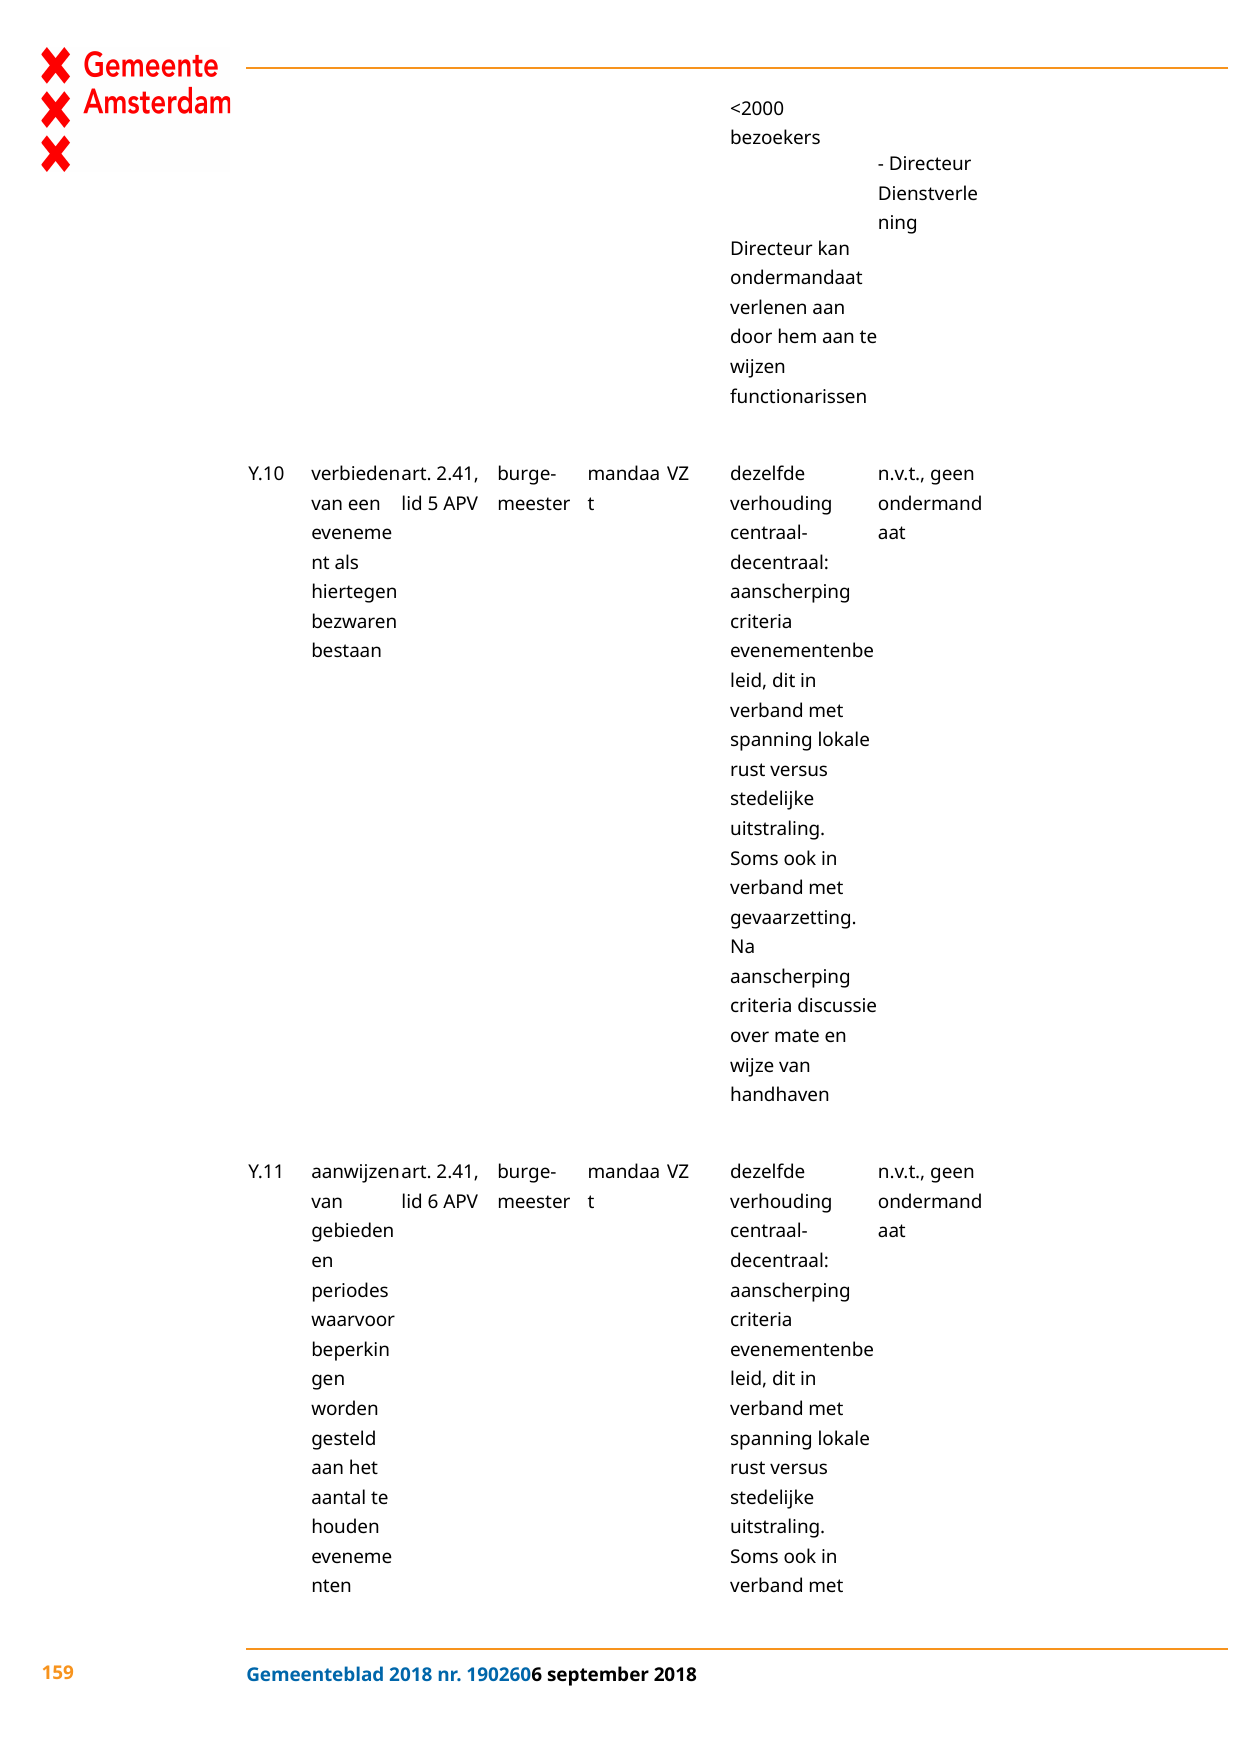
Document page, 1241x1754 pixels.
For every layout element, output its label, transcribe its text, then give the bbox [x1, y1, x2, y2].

table_cell [311, 1133, 401, 1158]
table_cell [1069, 1133, 1152, 1158]
table_cell [588, 95, 667, 150]
table_cell [878, 1133, 987, 1158]
table_cell mandaat [588, 1159, 667, 1598]
table_cell [248, 409, 311, 434]
table_cell [730, 1133, 878, 1158]
table_cell [401, 150, 497, 235]
table_cell [248, 150, 311, 235]
table_cell [401, 1107, 497, 1133]
table_cell [401, 434, 497, 460]
table_cell [730, 150, 878, 235]
table_cell Y.10 [248, 460, 311, 1107]
table_cell [248, 235, 311, 409]
table_cell [401, 95, 497, 150]
table_cell [878, 95, 987, 150]
table_cell burge-meester [497, 1159, 587, 1598]
table_cell - Directeur Dienstverlening [878, 150, 987, 235]
table_cell [878, 409, 987, 434]
table_cell [497, 409, 587, 434]
table_cell [878, 1107, 987, 1133]
table_cell [667, 1133, 730, 1158]
table_cell [401, 1133, 497, 1158]
table_cell [987, 150, 1069, 235]
table_cell [878, 434, 987, 460]
table_cell [1069, 409, 1152, 434]
table_cell [311, 95, 401, 150]
table_cell [401, 235, 497, 409]
table_cell [1069, 1107, 1152, 1133]
table_cell [667, 1107, 730, 1133]
table_cell aanwijzen van gebieden en periodes waarvoor beperkingen worden gesteld aan het aantal te houden evenementen [311, 1159, 401, 1598]
table_cell VZ [667, 460, 730, 1107]
table_cell art. 2.41, lid 5 APV [401, 460, 497, 1107]
table_cell [667, 150, 730, 235]
table_cell [248, 434, 311, 460]
table_cell [248, 1133, 311, 1158]
table_cell [667, 95, 730, 150]
picture [41, 47, 231, 172]
table_cell VZ [667, 1159, 730, 1598]
table_cell [987, 1159, 1069, 1598]
table_cell <2000 bezoekers [730, 95, 878, 150]
table_cell dezelfde verhouding centraal-decentraal: aanscherping criteria evenementenbeleid, dit in verband met spanning lokale rust versus stedelijke uitstraling. Soms ook in verband met [730, 1159, 878, 1598]
table_cell dezelfde verhouding centraal-decentraal: aanscherping criteria evenementenbeleid, dit in verband met spanning lokale rust versus stedelijke uitstraling. Soms ook in verband met gevaarzetting. Na aanscherping criteria discussie over mate en wijze van handhaven [730, 460, 878, 1107]
table_cell [311, 235, 401, 409]
table_cell n.v.t., geen ondermandaat [878, 460, 987, 1107]
table_cell [667, 409, 730, 434]
table_cell [730, 434, 878, 460]
table_cell [878, 235, 987, 409]
table_cell [1069, 460, 1152, 1107]
table_cell [987, 95, 1069, 150]
table_cell [987, 235, 1069, 409]
table_cell [1069, 235, 1152, 409]
table_cell Y.11 [248, 1159, 311, 1598]
table_cell [497, 150, 587, 235]
table_cell [667, 434, 730, 460]
table_cell [588, 150, 667, 235]
table_cell [311, 1107, 401, 1133]
table_cell [497, 1107, 587, 1133]
table_cell [987, 460, 1069, 1107]
table_cell [401, 409, 497, 434]
table_cell [497, 95, 587, 150]
table_cell [497, 1133, 587, 1158]
table_cell [588, 409, 667, 434]
table_cell [1069, 434, 1152, 460]
table_cell verbieden van een evenement als hiertegen bezwaren bestaan [311, 460, 401, 1107]
table_cell [667, 235, 730, 409]
table_cell [311, 150, 401, 235]
table_cell Directeur kan ondermandaat verlenen aan door hem aan te wijzen functionarissen [730, 235, 878, 409]
table_cell [588, 1107, 667, 1133]
table_cell [730, 409, 878, 434]
table_cell [588, 1133, 667, 1158]
table_cell [730, 1107, 878, 1133]
table_cell [311, 434, 401, 460]
table_cell [1069, 95, 1152, 150]
table_cell [1069, 150, 1152, 235]
table_cell burge-meester [497, 460, 587, 1107]
table_cell [987, 434, 1069, 460]
table_cell [987, 1107, 1069, 1133]
table_cell [588, 235, 667, 409]
table_cell [987, 409, 1069, 434]
table_cell mandaat [588, 460, 667, 1107]
table_cell [248, 95, 311, 150]
table_cell [588, 434, 667, 460]
table_cell [497, 434, 587, 460]
table_cell [311, 409, 401, 434]
table_cell [1069, 1159, 1152, 1598]
table_cell [248, 1107, 311, 1133]
table_cell [497, 235, 587, 409]
table_cell [987, 1133, 1069, 1158]
table_cell art. 2.41, lid 6 APV [401, 1159, 497, 1598]
table_cell n.v.t., geen ondermandaat [878, 1159, 987, 1598]
